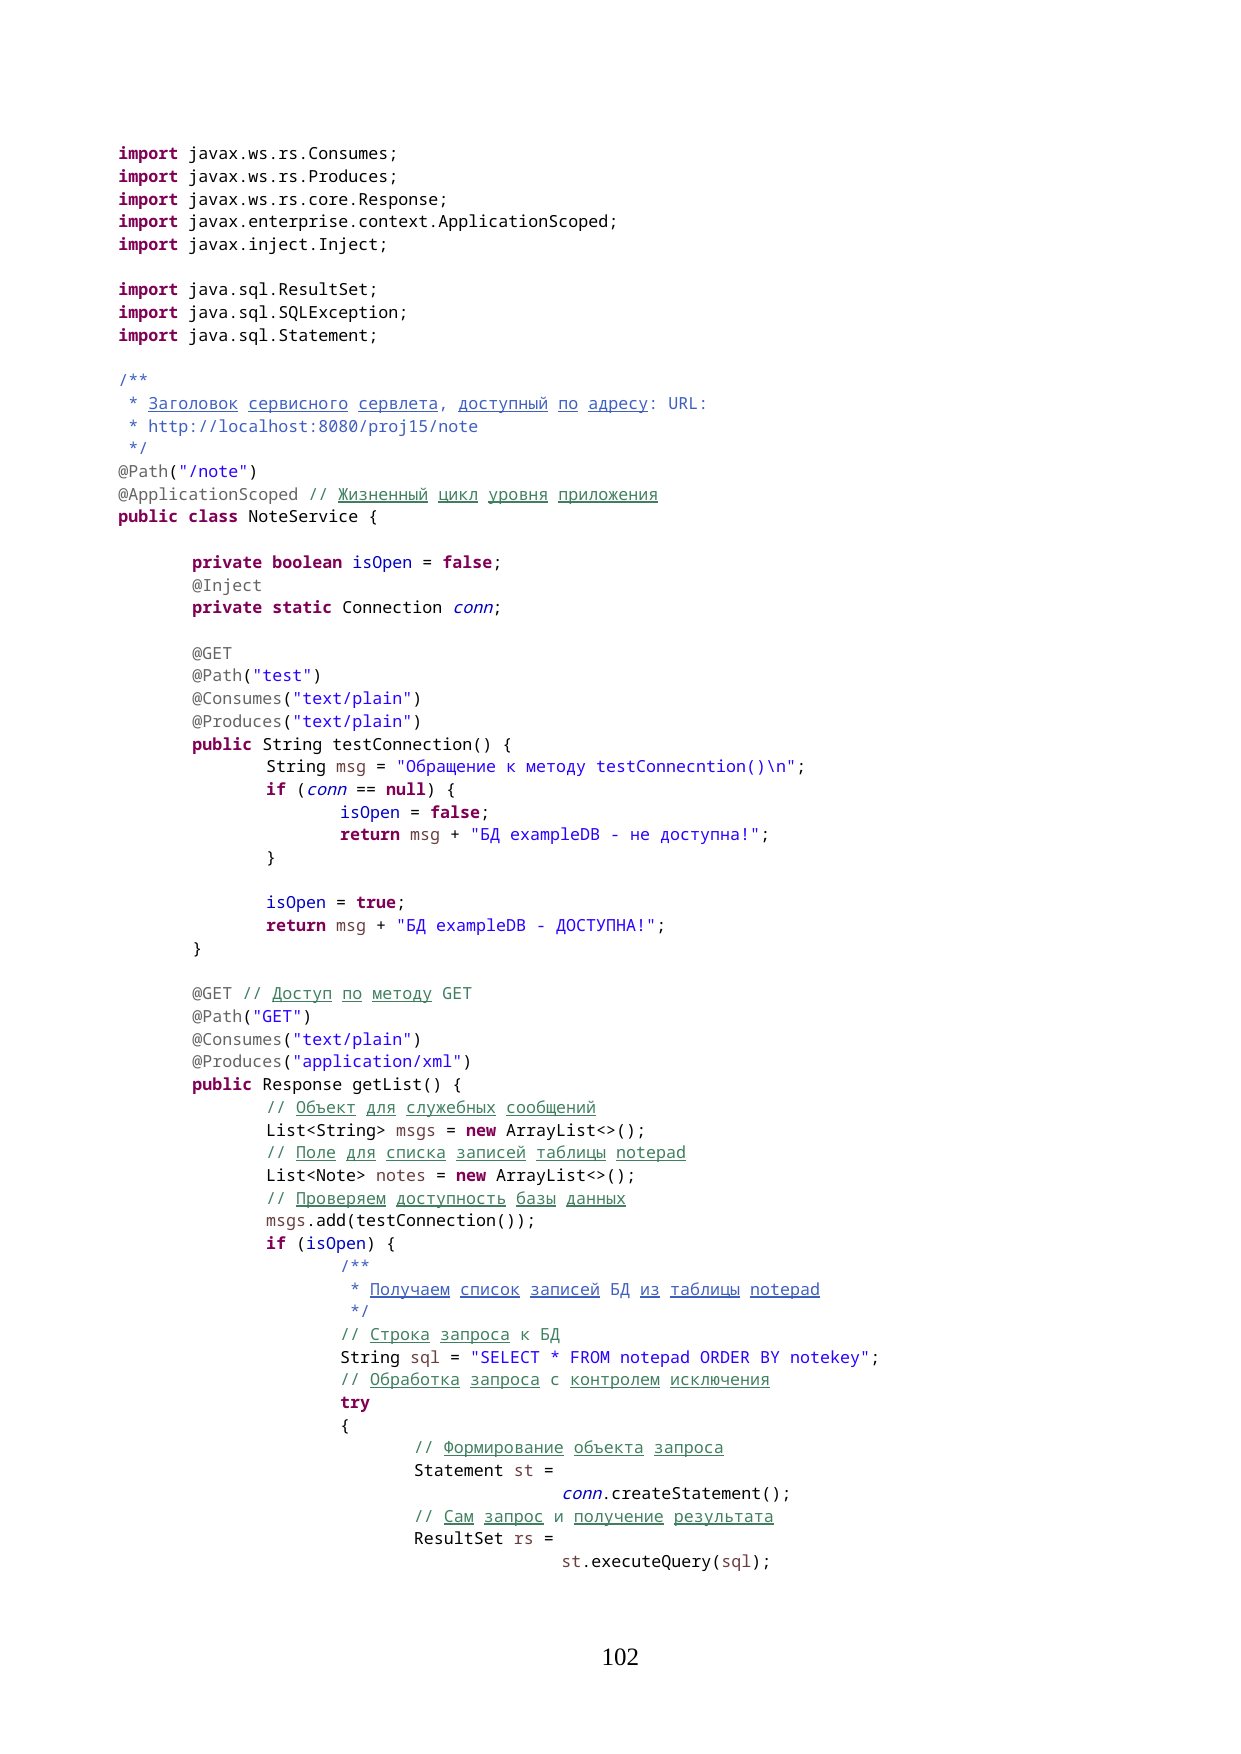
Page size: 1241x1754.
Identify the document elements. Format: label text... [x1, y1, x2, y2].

text st.executeQuery(sql); [118, 1550, 1122, 1572]
text try [118, 1391, 1122, 1413]
text return msg + "БД exampleDB - не доступна!"; [118, 823, 1122, 846]
text import java.sql.Statement; [118, 323, 1122, 346]
text List<Note> notes = new ArrayList<>(); [118, 1164, 1122, 1186]
text * Заголовок сервисного сервлета, доступный по адресу: URL: [118, 392, 1122, 414]
text public Response getList() { [118, 1073, 1122, 1096]
text */ [118, 437, 1122, 460]
text /** [118, 369, 1122, 392]
text // Обработка запроса с контролем исключения [118, 1368, 1122, 1391]
text } [118, 937, 1122, 959]
text // Строка запроса к БД [118, 1323, 1122, 1345]
text * http://localhost:8080/proj15/note [118, 414, 1122, 437]
text @Consumes("text/plain") [118, 1027, 1122, 1050]
text if (conn == null) { [118, 778, 1122, 800]
text // Сам запрос и получение результата [118, 1504, 1122, 1527]
text @GET [118, 641, 1122, 664]
text @Produces("application/xml") [118, 1050, 1122, 1073]
text public String testConnection() { [118, 732, 1122, 755]
text */ [118, 1300, 1122, 1323]
text private static Connection conn; [118, 596, 1122, 619]
text @ApplicationScoped // Жизненный цикл уровня приложения [118, 482, 1122, 505]
text @Inject [118, 573, 1122, 596]
text isOpen = false; [118, 800, 1122, 823]
text @Path("test") [118, 664, 1122, 687]
text { [118, 1413, 1122, 1436]
text // Проверяем доступность базы данных [118, 1186, 1122, 1209]
text @Produces("text/plain") [118, 709, 1122, 732]
text Statement st = [118, 1459, 1122, 1482]
text conn.createStatement(); [118, 1482, 1122, 1504]
text // Поле для списка записей таблицы notepad [118, 1141, 1122, 1164]
text private boolean isOpen = false; [118, 551, 1122, 573]
text List<String> msgs = new ArrayList<>(); [118, 1118, 1122, 1141]
text msgs.add(testConnection()); [118, 1209, 1122, 1232]
text String sql = "SELECT * FROM notepad ORDER BY notekey"; [118, 1345, 1122, 1368]
text ResultSet rs = [118, 1527, 1122, 1550]
text // Объект для служебных сообщений [118, 1096, 1122, 1118]
text if (isOpen) { [118, 1232, 1122, 1254]
text /** [118, 1254, 1122, 1277]
text import javax.ws.rs.Consumes; [118, 142, 1122, 164]
text isOpen = true; [118, 891, 1122, 914]
text String msg = "Обращение к методу testConnecntion()\n"; [118, 755, 1122, 778]
text @Consumes("text/plain") [118, 687, 1122, 709]
text import java.sql.SQLException; [118, 301, 1122, 323]
text } [118, 846, 1122, 868]
text import javax.enterprise.context.ApplicationScoped; [118, 210, 1122, 233]
text import javax.inject.Inject; [118, 233, 1122, 255]
text import javax.ws.rs.Produces; [118, 164, 1122, 187]
text * Получаем список записей БД из таблицы notepad [118, 1277, 1122, 1300]
text import javax.ws.rs.core.Response; [118, 187, 1122, 210]
text import java.sql.ResultSet; [118, 278, 1122, 301]
text @Path("GET") [118, 1005, 1122, 1027]
text @Path("/note") [118, 460, 1122, 482]
text @GET // Доступ по методу GET [118, 982, 1122, 1005]
text public class NoteService { [118, 505, 1122, 528]
text return msg + "БД exampleDB - ДОСТУПНА!"; [118, 914, 1122, 937]
text // Формирование объекта запроса [118, 1436, 1122, 1459]
